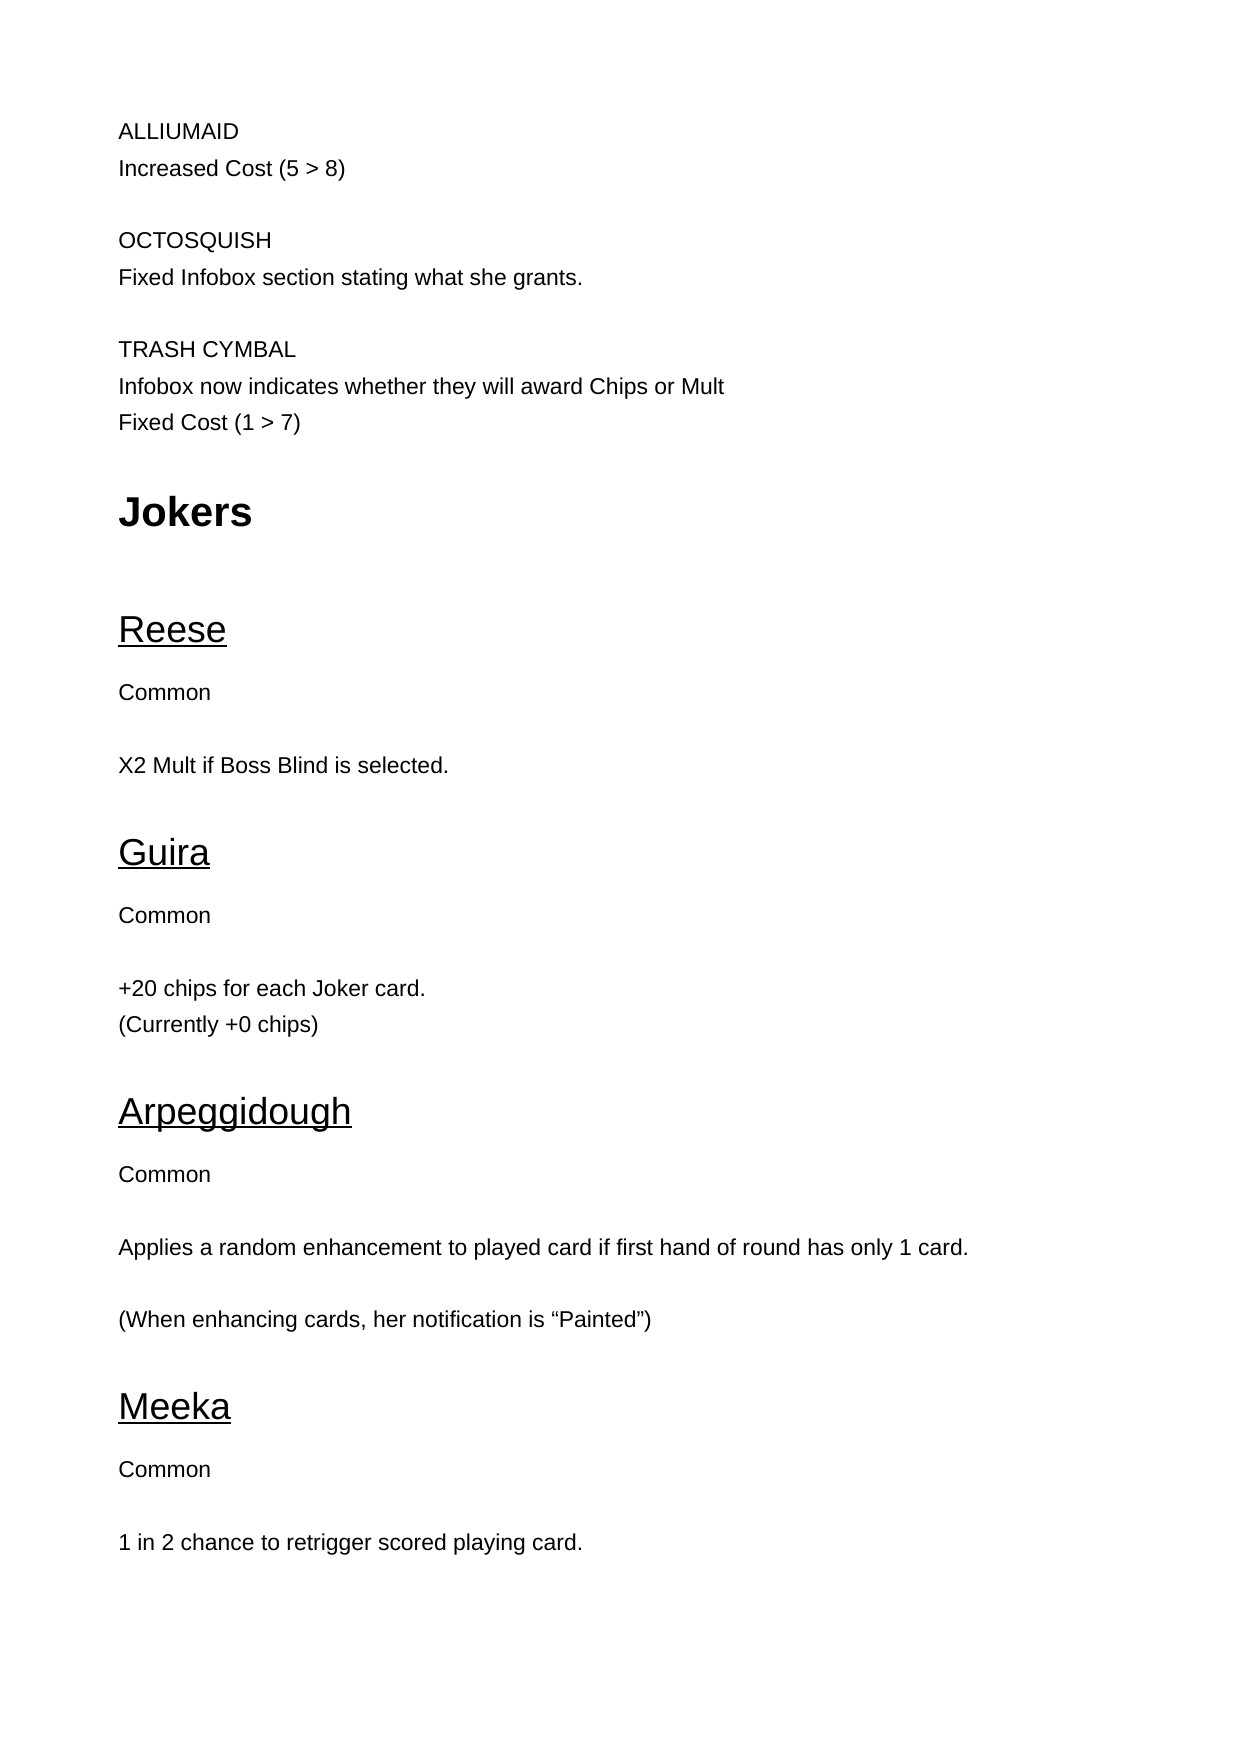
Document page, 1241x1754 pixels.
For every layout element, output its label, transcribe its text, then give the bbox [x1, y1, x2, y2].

text (Currently +0 chips) [118, 1011, 1122, 1037]
text OCTOSQUISH [118, 227, 1122, 253]
text TRASH CYMBAL [118, 336, 1122, 363]
text Common [118, 1161, 1122, 1187]
subtitle Guira [118, 830, 1122, 873]
text Common [118, 679, 1122, 706]
text Applies a random enhancement to played card if first hand of round has only 1 card. [118, 1234, 1122, 1260]
text Infobox now indicates whether they will award Chips or Mult [118, 373, 1122, 399]
text Common [118, 902, 1122, 928]
subtitle Jokers [118, 487, 1122, 535]
subtitle Arpeggidough [118, 1089, 1122, 1132]
text +20 chips for each Joker card. [118, 974, 1122, 1001]
subtitle Meeka [118, 1384, 1122, 1427]
text X2 Mult if Boss Blind is selected. [118, 752, 1122, 778]
text Increased Cost (5 > 8) [118, 154, 1122, 181]
text Fixed Infobox section stating what she grants. [118, 263, 1122, 290]
text (When enhancing cards, her notification is “Painted”) [118, 1306, 1122, 1333]
text 1 in 2 chance to retrigger scored playing card. [118, 1529, 1122, 1555]
subtitle Reese [118, 607, 1122, 650]
text Fixed Cost (1 > 7) [118, 409, 1122, 435]
text ALLIUMAID [118, 118, 1122, 144]
text Common [118, 1456, 1122, 1483]
